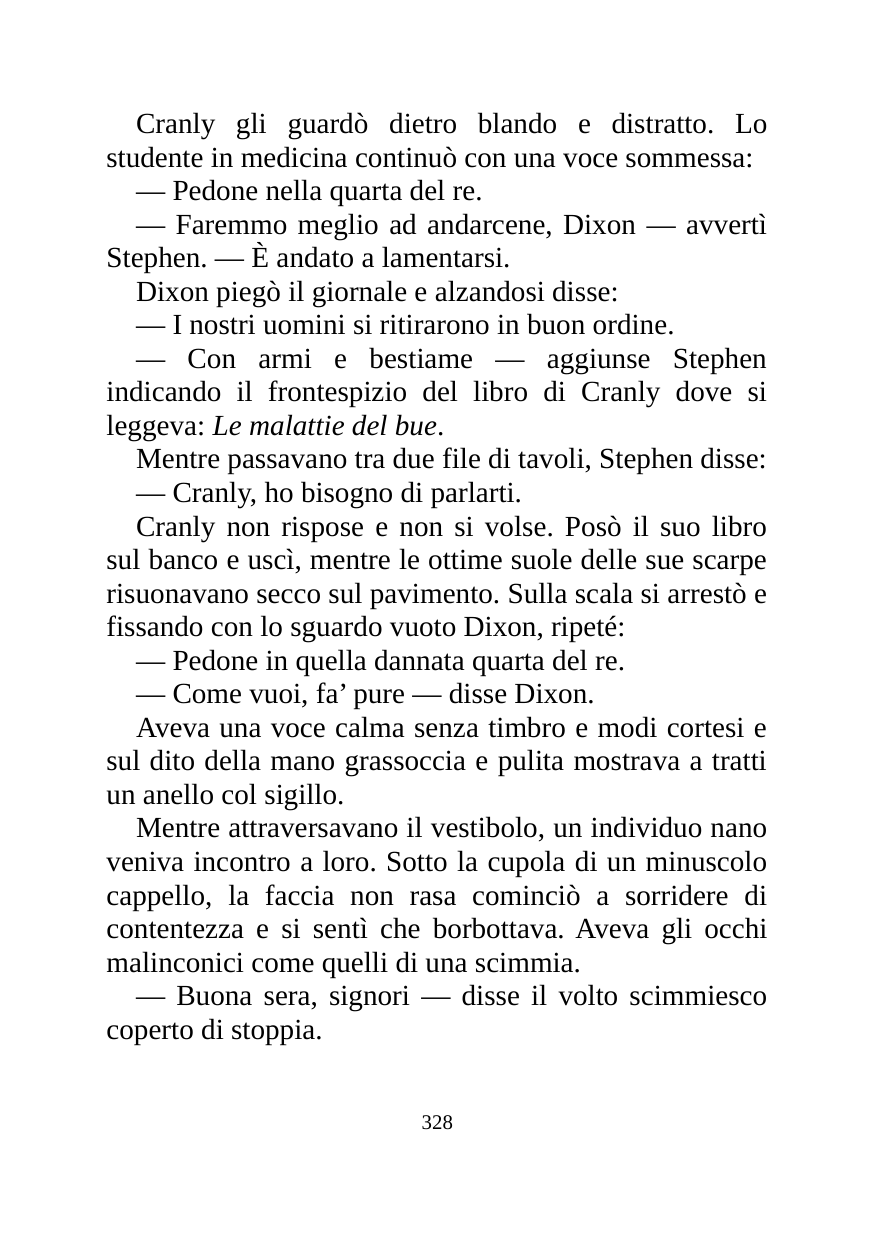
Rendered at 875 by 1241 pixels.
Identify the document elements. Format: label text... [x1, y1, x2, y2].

text Aveva una voce calma senza timbro e modi cortesi e sul dito della mano grassoccia e pulita mostrava a tratti un anello col sigillo. [106, 710, 768, 811]
text — Buona sera, signori — disse il volto scimmiesco coperto di stoppia. [106, 978, 768, 1045]
text — Cranly, ho bisogno di parlarti. [106, 475, 768, 509]
text Cranly gli guardò dietro blando e distratto. Lo studente in medicina continuò con una voce sommessa: [106, 106, 768, 173]
text — Con armi e bestiame — aggiunse Stephen indicando il frontespizio del libro di Cranly dove si leggeva: Le malattie del bue. [106, 341, 768, 442]
text Cranly non rispose e non si volse. Posò il suo libro sul banco e uscì, mentre le ottime suole delle sue scarpe risuonavano secco sul pavimento. Sulla scala si arrestò e fissando con lo sguardo vuoto Dixon, ripeté: [106, 509, 768, 643]
text — Faremmo meglio ad andarcene, Dixon — avvertì Stephen. — È andato a lamentarsi. [106, 207, 768, 274]
text — I nostri uomini si ritirarono in buon ordine. [106, 307, 768, 341]
text — Pedone nella quarta del re. [106, 173, 768, 207]
text Dixon piegò il giornale e alzandosi disse: [106, 274, 768, 307]
text — Pedone in quella dannata quarta del re. [106, 643, 768, 676]
text Mentre passavano tra due file di tavoli, Stephen disse: [106, 442, 768, 475]
text — Come vuoi, fa’ pure — disse Dixon. [106, 676, 768, 710]
text Mentre attraversavano il vestibolo, un individuo nano veniva incontro a loro. Sotto la cupola di un minuscolo cappello, la faccia non rasa cominciò a sorridere di contentezza e si sentì che borbottava. Aveva gli occhi malinconici come quelli di una scimmia. [106, 811, 768, 978]
